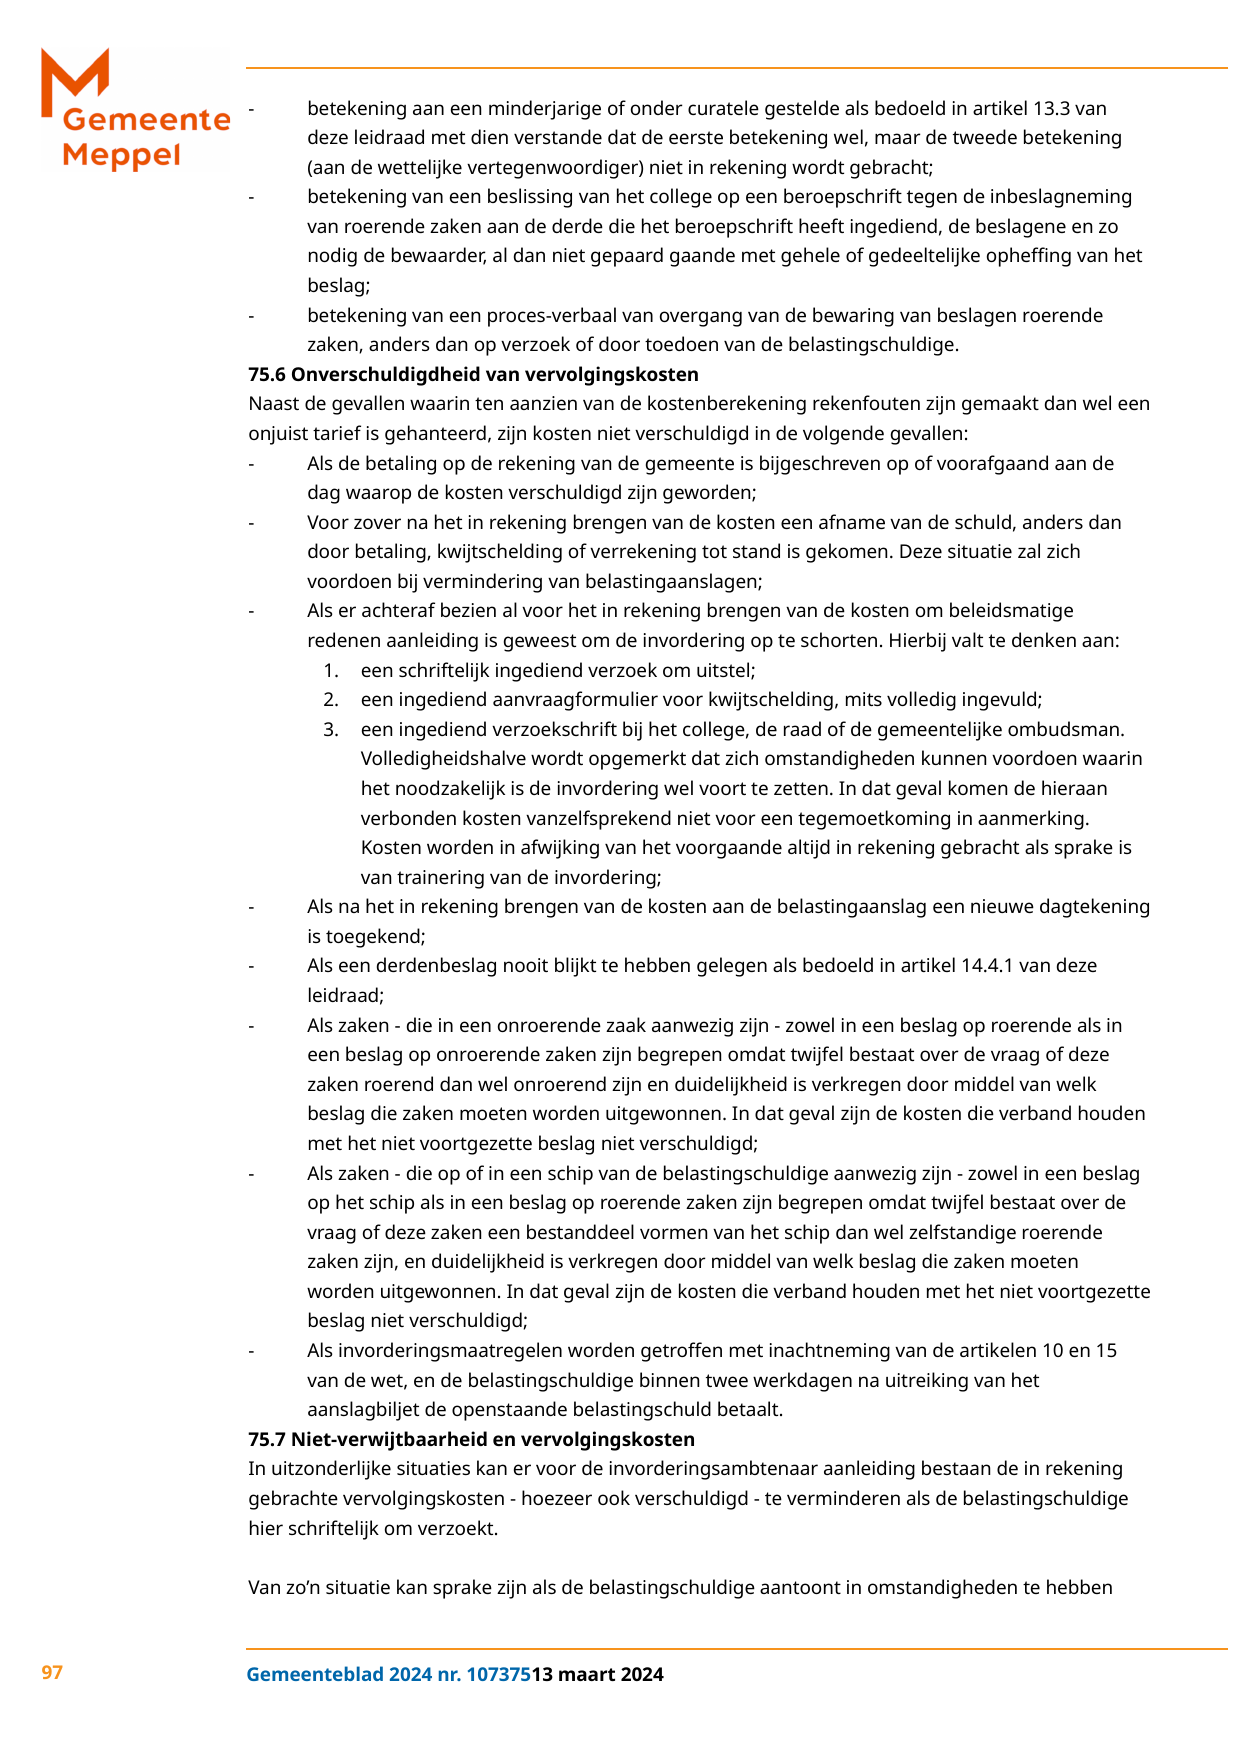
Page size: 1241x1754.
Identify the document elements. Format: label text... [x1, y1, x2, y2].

text 75.6 Onverschuldigdheid van vervolgingskosten [248, 361, 1152, 387]
list een ingediend aanvraagformulier voor kwijtschelding, mits volledig ingevuld; [323, 686, 1152, 712]
list een ingediend verzoekschrift bij het college, de raad of de gemeentelijke ombudsman. [323, 716, 1152, 742]
text In uitzonderlijke situaties kan er voor de invorderingsambtenaar aanleiding bestaan de in rekening gebrachte vervolgingskosten - hoezeer ook verschuldigd - te verminderen als de belastingschuldige hier schriftelijk om verzoekt. [248, 1456, 1152, 1541]
list Als een derdenbeslag nooit blijkt te hebben gelegen als bedoeld in artikel 14.4.1 van deze leidraad; [248, 953, 1152, 1008]
list Als er achteraf bezien al voor het in rekening brengen van de kosten om beleidsmatige redenen aanleiding is geweest om de invordering op te schorten. Hierbij valt te denken aan: [248, 598, 1152, 653]
list Volledigheidshalve wordt opgemerkt dat zich omstandigheden kunnen voordoen waarin het noodzakelijk is de invordering wel voort te zetten. In dat geval komen de hieraan verbonden kosten vanzelfsprekend niet voor een tegemoetkoming in aanmerking. [323, 746, 1152, 831]
list Als na het in rekening brengen van de kosten aan de belastingaanslag een nieuwe dagtekening is toegekend; [248, 893, 1152, 949]
list betekening aan een minderjarige of onder curatele gestelde als bedoeld in artikel 13.3 van deze leidraad met dien verstande dat de eerste betekening wel, maar de tweede betekening (aan de wettelijke vertegenwoordiger) niet in rekening wordt gebracht; [248, 95, 1152, 180]
list Als invorderingsmaatregelen worden getroffen met inachtneming van de artikelen 10 en 15 van de wet, en de belastingschuldige binnen twee werkdagen na uitreiking van het aanslagbiljet de openstaande belastingschuld betaalt. [248, 1337, 1152, 1422]
text Van zo’n situatie kan sprake zijn als de belastingschuldige aantoont in omstandigheden te hebben [248, 1574, 1152, 1600]
list betekening van een proces-verbaal van overgang van de bewaring van beslagen roerende zaken, anders dan op verzoek of door toedoen van de belastingschuldige. [248, 302, 1152, 357]
list Als de betaling op de rekening van de gemeente is bijgeschreven op of voorafgaand aan de dag waarop de kosten verschuldigd zijn geworden; [248, 450, 1152, 505]
list Als zaken - die op of in een schip van de belastingschuldige aanwezig zijn - zowel in een beslag op het schip als in een beslag op roerende zaken zijn begrepen omdat twijfel bestaat over de vraag of deze zaken een bestanddeel vormen van het schip dan wel zelfstandige roerende zaken zijn, en duidelijkheid is verkregen door middel van welk beslag die zaken moeten worden uitgewonnen. In dat geval zijn de kosten die verband houden met het niet voortgezette beslag niet verschuldigd; [248, 1160, 1152, 1333]
picture [41, 47, 231, 172]
list Kosten worden in afwijking van het voorgaande altijd in rekening gebracht als sprake is van trainering van de invordering; [323, 834, 1152, 890]
list een schriftelijk ingediend verzoek om uitstel; [323, 657, 1152, 683]
text Naast de gevallen waarin ten aanzien van de kostenberekening rekenfouten zijn gemaakt dan wel een onjuist tarief is gehanteerd, zijn kosten niet verschuldigd in de volgende gevallen: [248, 391, 1152, 446]
list Als zaken - die in een onroerende zaak aanwezig zijn - zowel in een beslag op roerende als in een beslag op onroerende zaken zijn begrepen omdat twijfel bestaat over de vraag of deze zaken roerend dan wel onroerend zijn en duidelijkheid is verkregen door middel van welk beslag die zaken moeten worden uitgewonnen. In dat geval zijn de kosten die verband houden met het niet voortgezette beslag niet verschuldigd; [248, 1012, 1152, 1156]
list Voor zover na het in rekening brengen van de kosten een afname van de schuld, anders dan door betaling, kwijtschelding of verrekening tot stand is gekomen. Deze situatie zal zich voordoen bij vermindering van belastingaanslagen; [248, 509, 1152, 594]
list betekening van een beslissing van het college op een beroepschrift tegen de inbeslagneming van roerende zaken aan de derde die het beroepschrift heeft ingediend, de beslagene en zo nodig de bewaarder, al dan niet gepaard gaande met gehele of gedeeltelijke opheffing van het beslag; [248, 183, 1152, 298]
text 75.7 Niet-verwijtbaarheid en vervolgingskosten [248, 1426, 1152, 1452]
